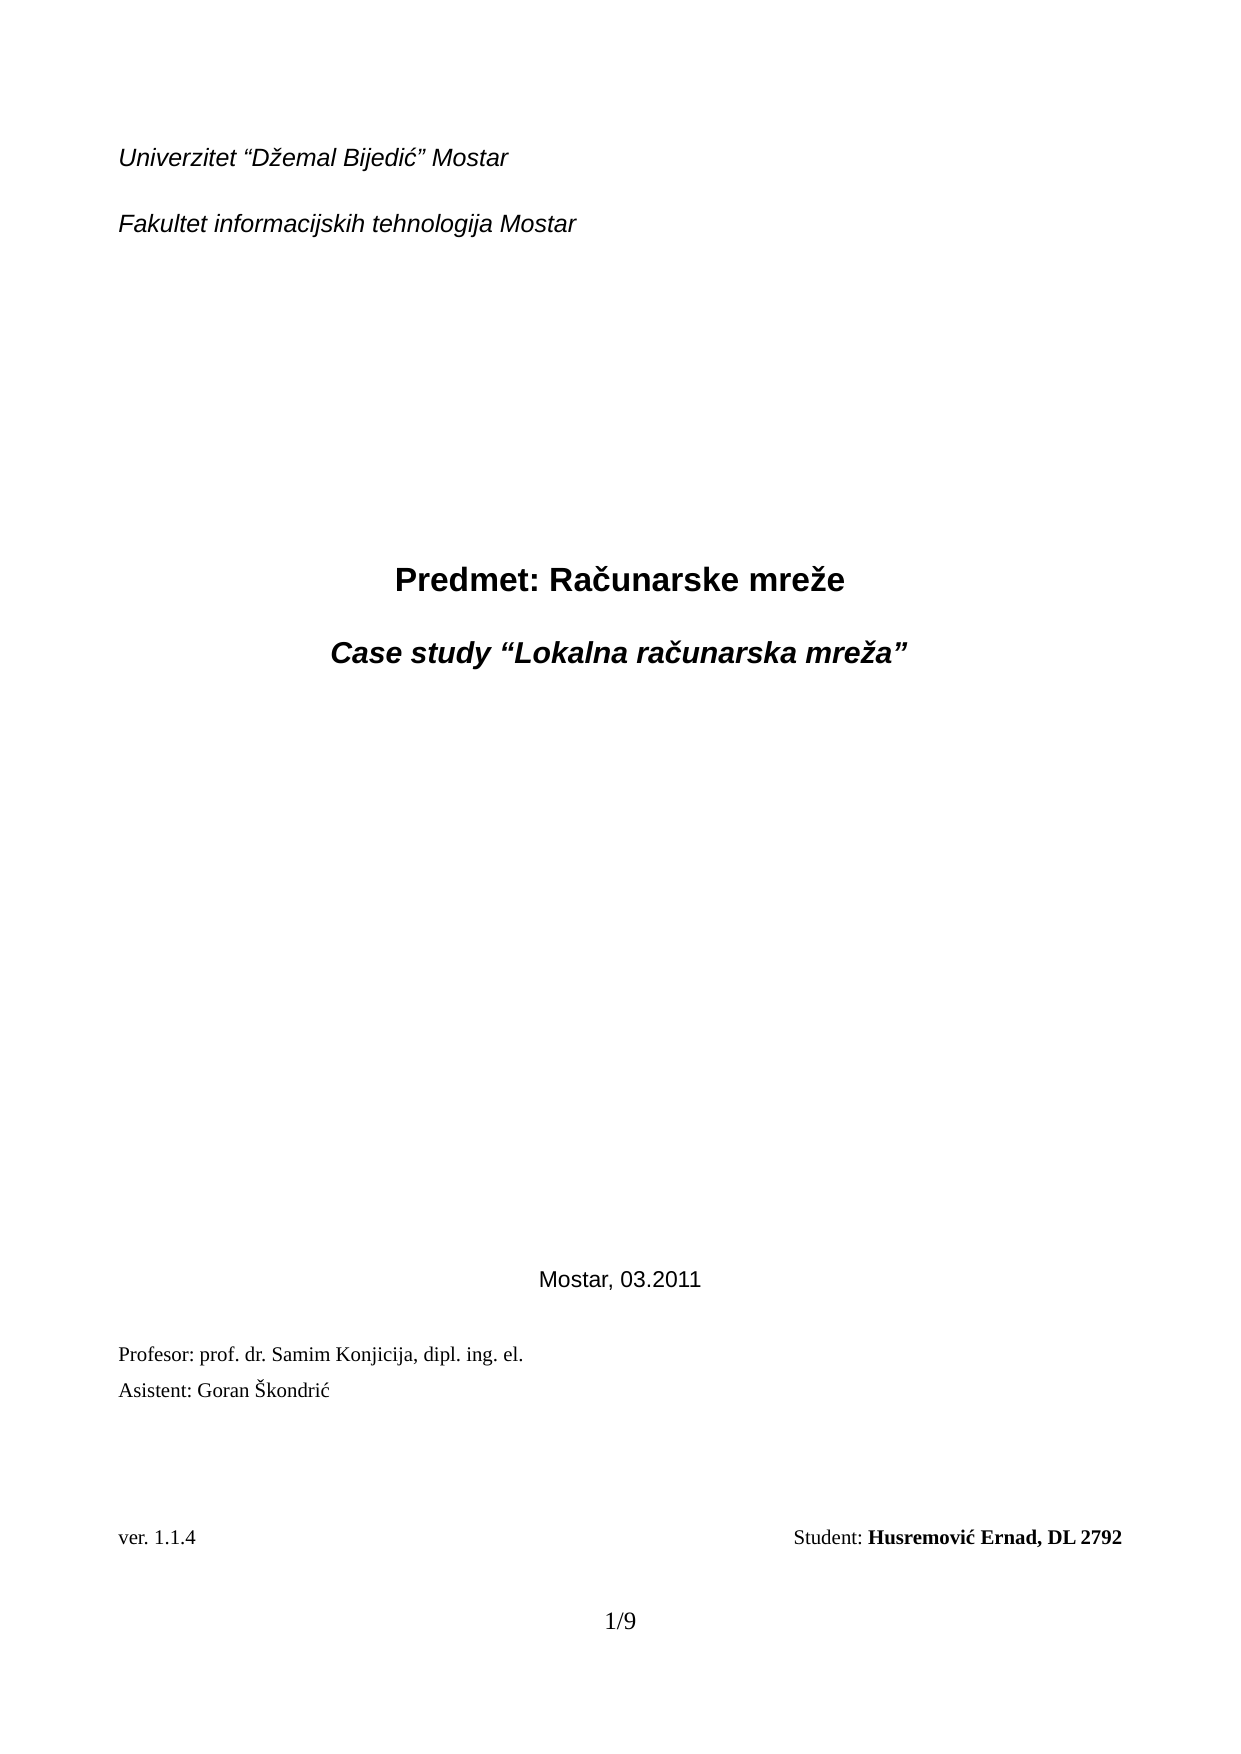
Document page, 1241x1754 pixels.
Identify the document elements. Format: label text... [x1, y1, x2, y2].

text Case study “Lokalna računarska mreža” [118, 636, 1122, 670]
text Fakultet informacijskih tehnologija Mostar [118, 209, 1122, 238]
table_header Student: Husremović Ernad, DL 2792 [620, 1525, 1122, 1561]
text Asistent: Goran Škondrić [118, 1378, 1122, 1402]
text Univerzitet “Džemal Bijedić” Mostar [118, 143, 1122, 172]
text Mostar, 03.2011 [118, 1266, 1122, 1293]
text Predmet: Računarske mreže [118, 559, 1122, 598]
text Profesor: prof. dr. Samim Konjicija, dipl. ing. el. [118, 1342, 1122, 1366]
table_header ver. 1.1.4 [118, 1525, 620, 1561]
